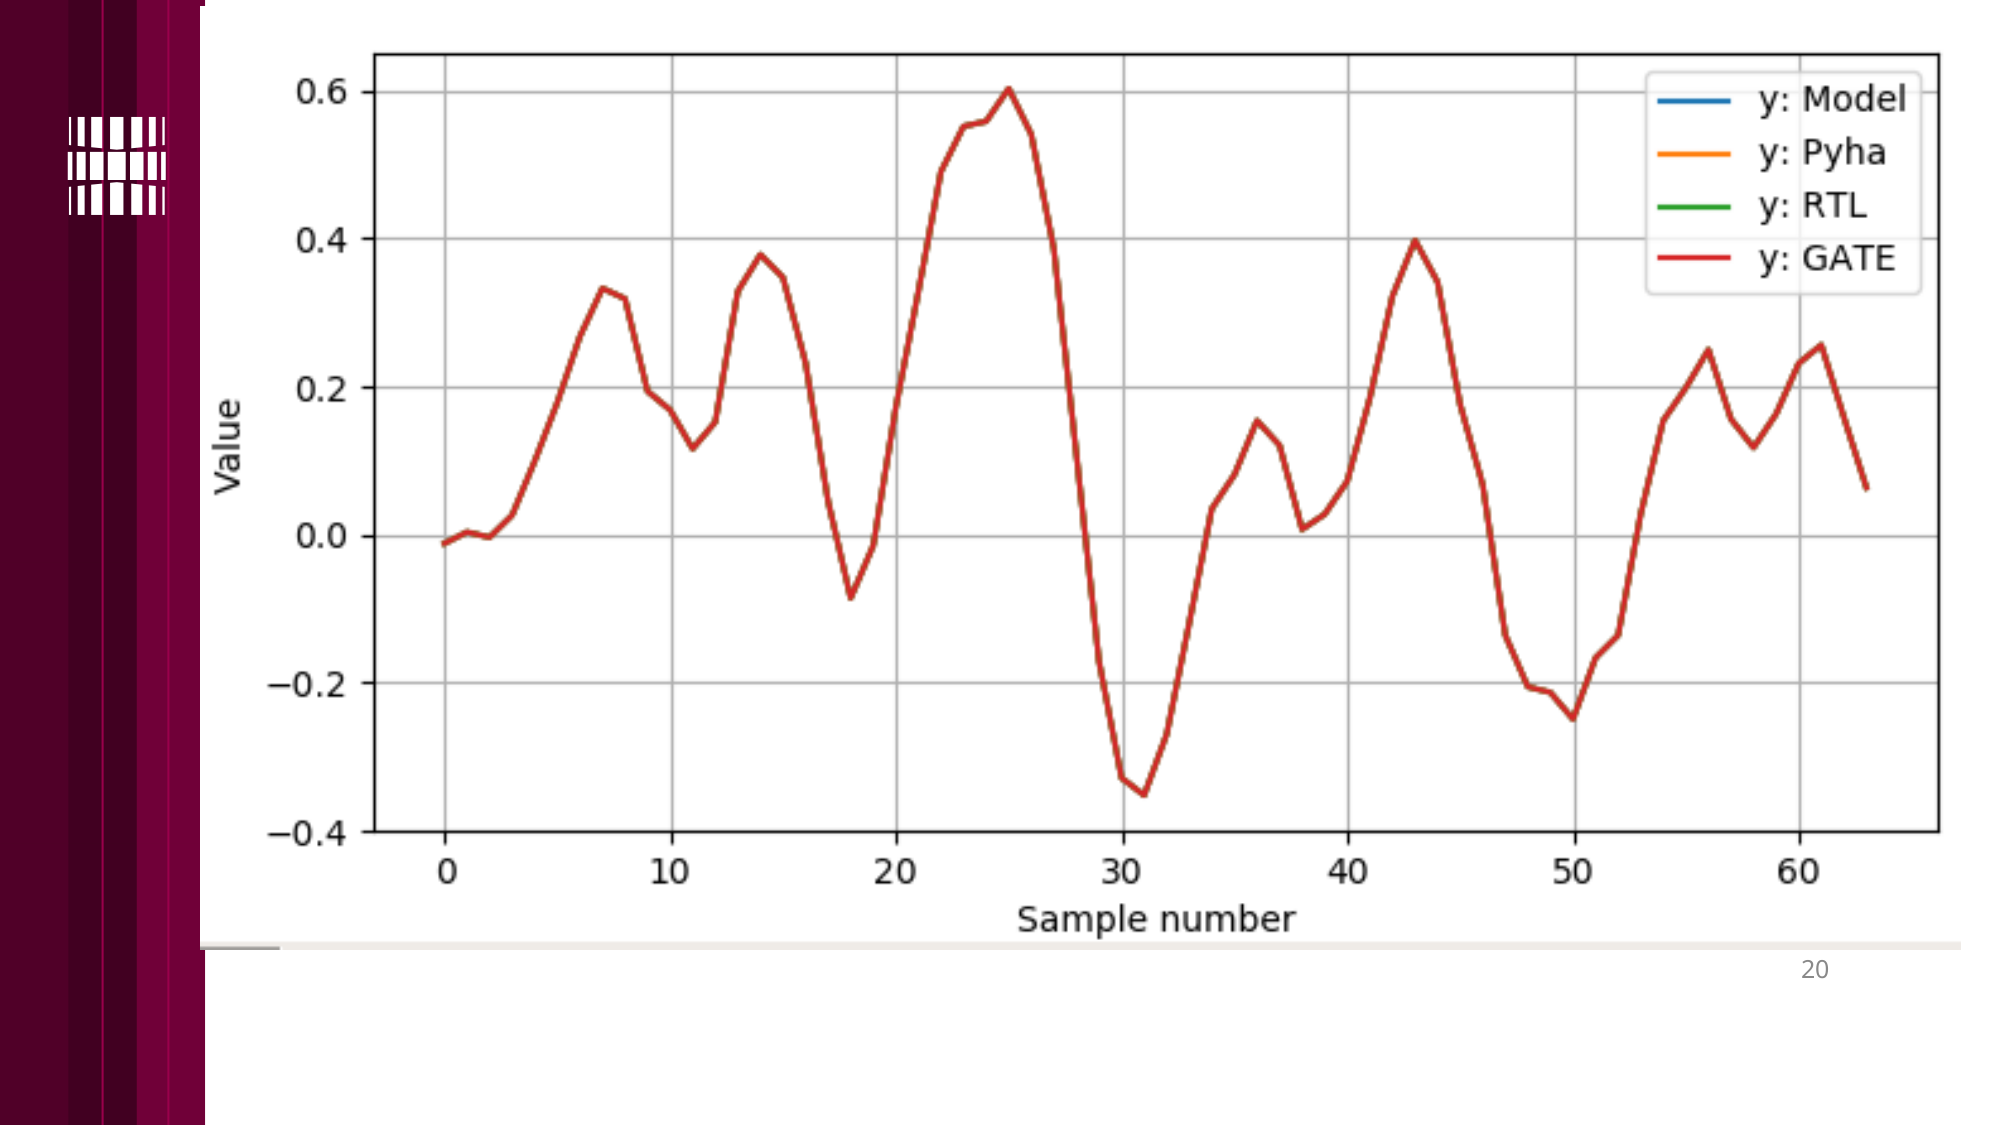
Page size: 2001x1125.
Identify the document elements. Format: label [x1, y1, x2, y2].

picture [200, 6, 1961, 950]
